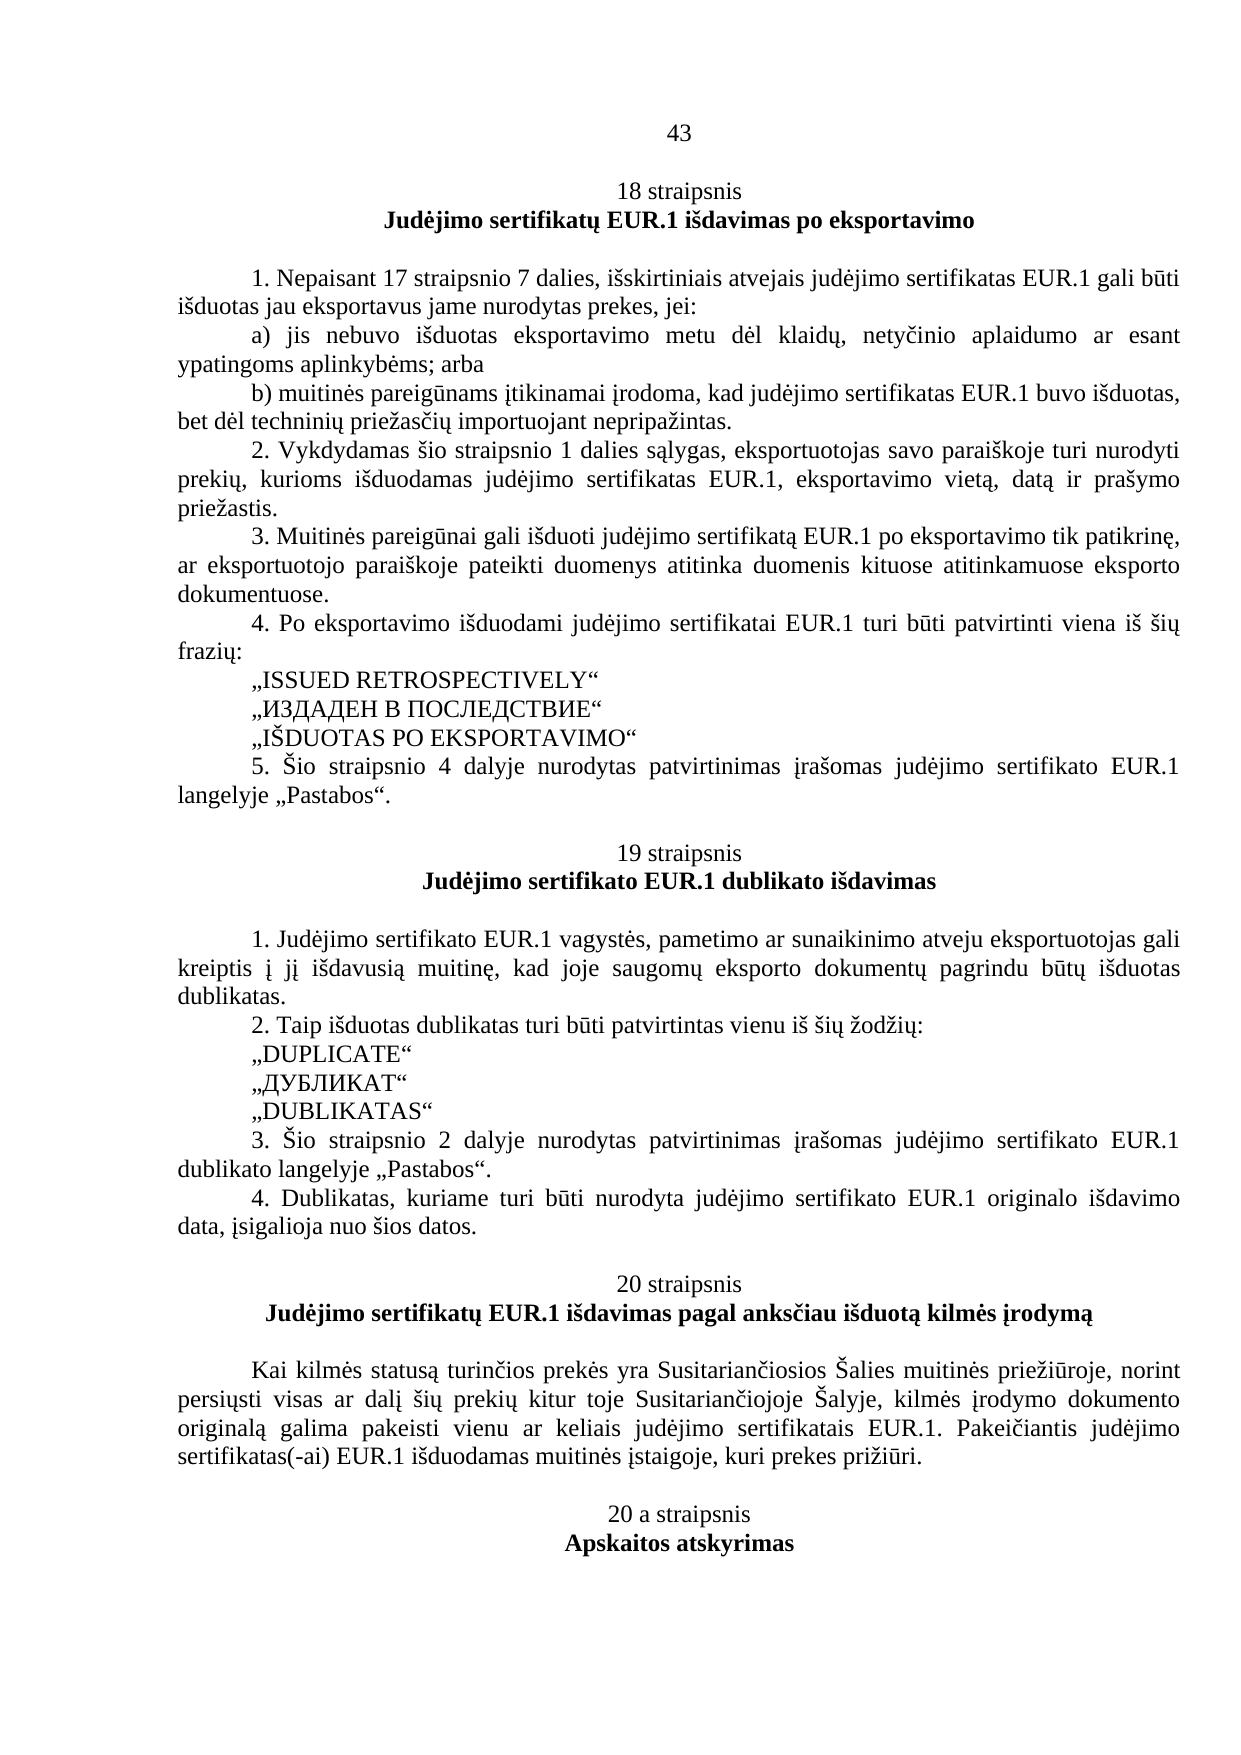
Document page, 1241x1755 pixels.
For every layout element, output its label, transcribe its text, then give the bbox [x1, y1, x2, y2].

text 3. Muitinės pareigūnai gali išduoti judėjimo sertifikatą EUR.1 po eksportavimo tik patikrinę, ar eksportuotojo paraiškoje pateikti duomenys atitinka duomenis kituose atitinkamuose eksporto dokumentuose. [177, 521, 1181, 608]
text 4. Dublikatas, kuriame turi būti nurodyta judėjimo sertifikato EUR.1 originalo išdavimo data, įsigalioja nuo šios datos. [177, 1183, 1181, 1240]
text b) muitinės pareigūnams įtikinamai įrodoma, kad judėjimo sertifikatas EUR.1 buvo išduotas, bet dėl techninių priežasčių importuojant nepripažintas. [177, 378, 1181, 435]
text 4. Po eksportavimo išduodami judėjimo sertifikatai EUR.1 turi būti patvirtinti viena iš šių frazių: [177, 608, 1181, 665]
text „ИЗДАДЕН В ПОСЛЕДСТВИЕ“ [177, 694, 1181, 723]
text 19 straipsnis [177, 838, 1181, 866]
text „DUBLIKATAS“ [177, 1096, 1181, 1125]
text 20 a straipsnis [177, 1499, 1181, 1528]
text 1. Nepaisant 17 straipsnio 7 dalies, išskirtiniais atvejais judėjimo sertifikatas EUR.1 gali būti išduotas jau eksportavus jame nurodytas prekes, jei: [177, 263, 1181, 320]
text „ДУБЛИКАТ“ [177, 1068, 1181, 1096]
text „IŠDUOTAS PO EKSPORTAVIMO“ [177, 723, 1181, 751]
text Judėjimo sertifikato EUR.1 dublikato išdavimas [177, 866, 1181, 895]
text Judėjimo sertifikatų EUR.1 išdavimas po eksportavimo [177, 205, 1181, 234]
text 2. Taip išduotas dublikatas turi būti patvirtintas vienu iš šių žodžių: [177, 1010, 1181, 1039]
text 2. Vykdydamas šio straipsnio 1 dalies sąlygas, eksportuotojas savo paraiškoje turi nurodyti prekių, kurioms išduodamas judėjimo sertifikatas EUR.1, eksportavimo vietą, datą ir prašymo priežastis. [177, 435, 1181, 521]
text „DUPLICATE“ [177, 1039, 1181, 1068]
text 18 straipsnis [177, 176, 1181, 205]
text 5. Šio straipsnio 4 dalyje nurodytas patvirtinimas įrašomas judėjimo sertifikato EUR.1 langelyje „Pastabos“. [177, 751, 1181, 809]
text Judėjimo sertifikatų EUR.1 išdavimas pagal anksčiau išduotą kilmės įrodymą [177, 1298, 1181, 1326]
text Apskaitos atskyrimas [177, 1528, 1181, 1556]
text „ISSUED RETROSPECTIVELY“ [177, 665, 1181, 694]
text 20 straipsnis [177, 1269, 1181, 1298]
text 3. Šio straipsnio 2 dalyje nurodytas patvirtinimas įrašomas judėjimo sertifikato EUR.1 dublikato langelyje „Pastabos“. [177, 1125, 1181, 1183]
text Kai kilmės statusą turinčios prekės yra Susitariančiosios Šalies muitinės priežiūroje, norint persiųsti visas ar dalį šių prekių kitur toje Susitariančiojoje Šalyje, kilmės įrodymo dokumento originalą galima pakeisti vienu ar keliais judėjimo sertifikatais EUR.1. Pakeičiantis judėjimo sertifikatas(-ai) EUR.1 išduodamas muitinės įstaigoje, kuri prekes prižiūri. [177, 1355, 1181, 1470]
text 1. Judėjimo sertifikato EUR.1 vagystės, pametimo ar sunaikinimo atveju eksportuotojas gali kreiptis į jį išdavusią muitinę, kad joje saugomų eksporto dokumentų pagrindu būtų išduotas dublikatas. [177, 924, 1181, 1010]
text a) jis nebuvo išduotas eksportavimo metu dėl klaidų, netyčinio aplaidumo ar esant ypatingoms aplinkybėms; arba [177, 320, 1181, 378]
